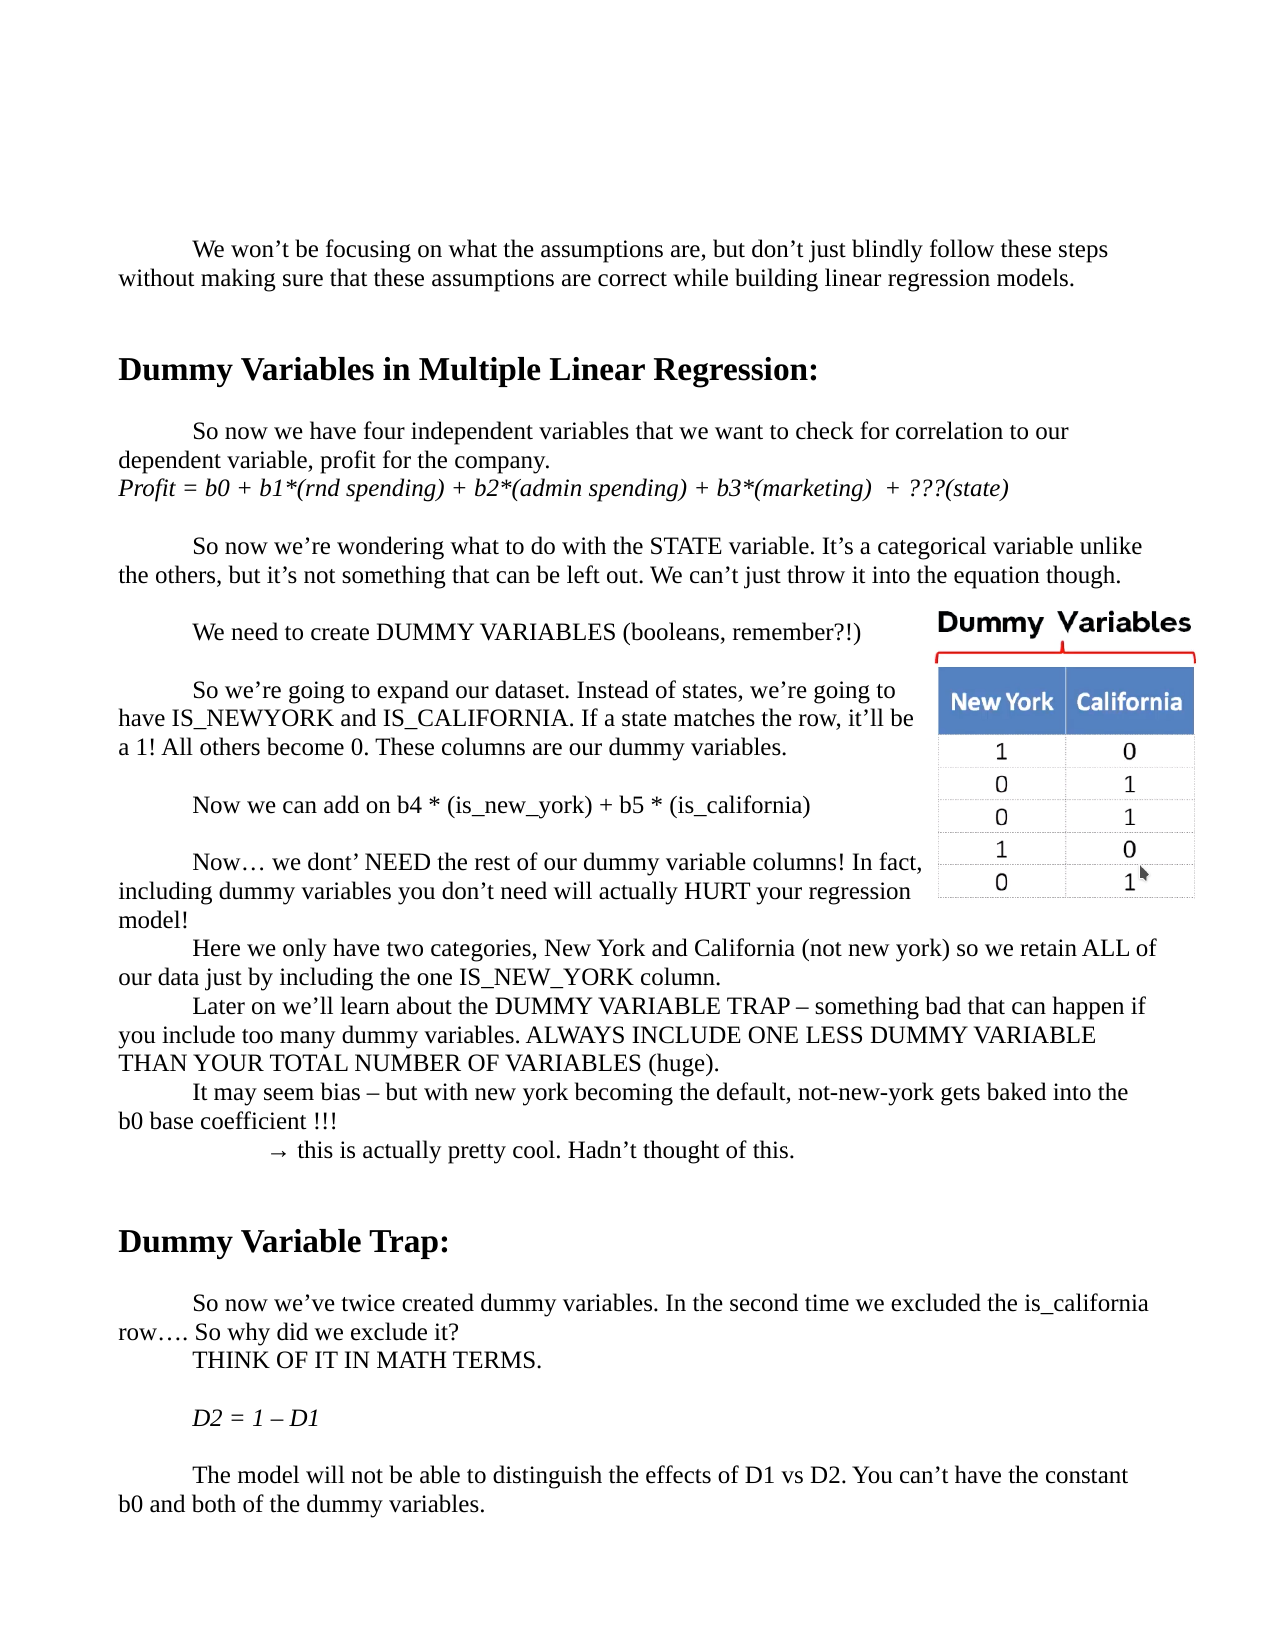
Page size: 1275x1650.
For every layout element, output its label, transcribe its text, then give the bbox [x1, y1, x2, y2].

text We need to create DUMMY VARIABLES (booleans, remember?!) [118, 617, 924, 646]
text D2 = 1 – D1 [118, 1403, 1157, 1432]
text It may seem bias – but with new york becoming the default, not-new-york gets baked into the b0 base coefficient !!! [118, 1077, 1157, 1135]
text Later on we’ll learn about the DUMMY VARIABLE TRAP – something bad that can happen if you include too many dummy variables. ALWAYS INCLUDE ONE LESS DUMMY VARIABLE THAN YOUR TOTAL NUMBER OF VARIABLES (huge). [118, 991, 1157, 1077]
text Profit = b0 + b1*(rnd spending) + b2*(admin spending) + b3*(marketing) + ???(state) [118, 473, 1157, 502]
text So now we’re wondering what to do with the STATE variable. It’s a categorical variable unlike the others, but it’s not something that can be left out. We can’t just throw it into the equation though. [118, 531, 1157, 588]
text Now… we dont’ NEED the rest of our dummy variable columns! In fact, including dummy variables you don’t need will actually HURT your regression model! [118, 847, 1157, 933]
text Dummy Variable Trap: [118, 1221, 1157, 1259]
text So now we have four independent variables that we want to check for correlation to our dependent variable, profit for the company. [118, 416, 1157, 473]
text Here we only have two categories, New York and California (not new york) so we retain ALL of our data just by including the one IS_NEW_YORK column. [118, 933, 1157, 991]
text Now we can add on b4 * (is_new_york) + b5 * (is_california) [118, 790, 924, 818]
text So we’re going to expand our dataset. Instead of states, we’re going to have IS_NEWYORK and IS_CALIFORNIA. If a state matches the row, it’ll be a 1! All others become 0. These columns are our dummy variables. [118, 675, 924, 761]
text THINK OF IT IN MATH TERMS. [118, 1346, 1157, 1374]
text We won’t be focusing on what the assumptions are, but don’t just blindly follow these steps without making sure that these assumptions are correct while building linear regression models. [118, 234, 1157, 291]
text So now we’ve twice created dummy variables. In the second time we excluded the is_california row…. So why did we exclude it? [118, 1288, 1157, 1346]
text The model will not be able to distinguish the effects of D1 vs D2. You can’t have the constant b0 and both of the dummy variables. [118, 1461, 1157, 1518]
text → this is actually pretty cool. Hadn’t thought of this. [118, 1135, 1157, 1163]
text Dummy Variables in Multiple Linear Regression: [118, 349, 1157, 387]
picture [924, 601, 1209, 910]
